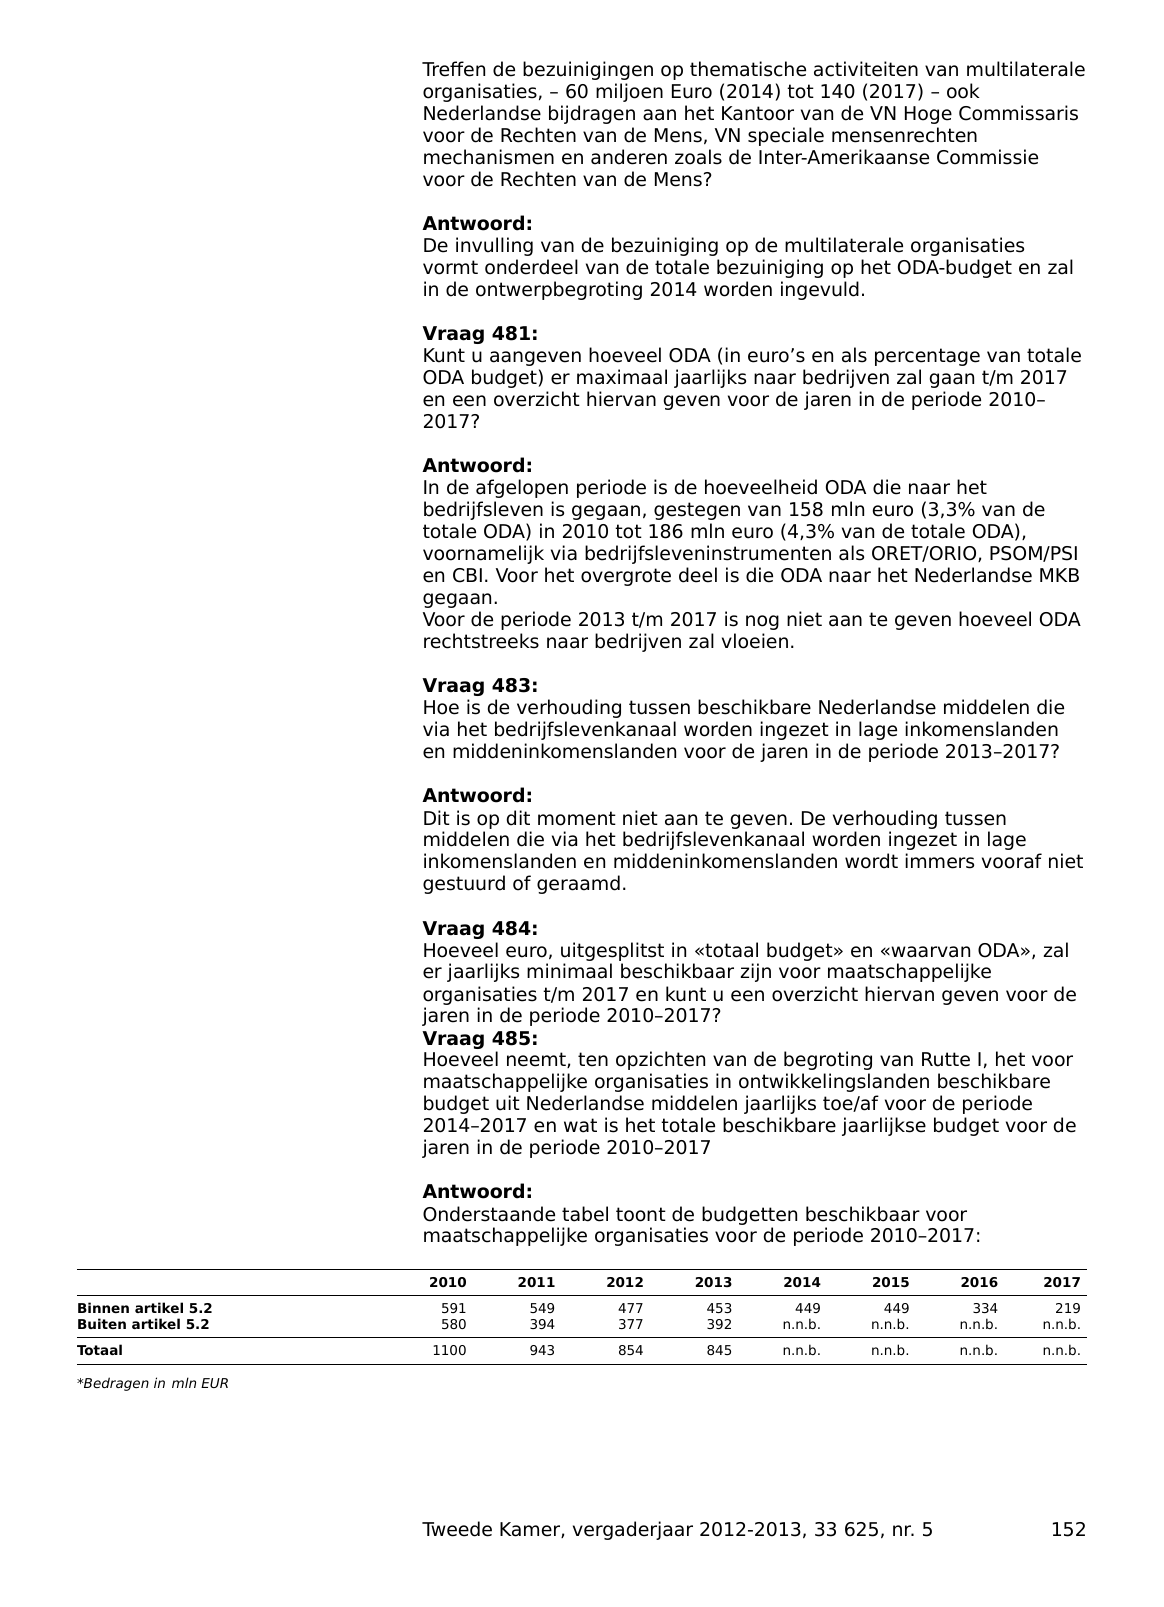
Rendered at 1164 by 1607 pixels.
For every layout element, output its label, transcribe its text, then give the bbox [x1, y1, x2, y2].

table_cell 449 [738, 1296, 827, 1317]
table_header 2012 [561, 1270, 649, 1295]
table_cell 580 [384, 1317, 472, 1337]
table_header 2015 [827, 1270, 915, 1295]
table_cell 392 [650, 1317, 738, 1337]
table_cell 477 [561, 1296, 649, 1317]
text Vraag 484: [422, 917, 1087, 939]
table_cell n.n.b. [915, 1338, 1004, 1363]
table_header 2011 [473, 1270, 561, 1295]
table_cell 334 [915, 1296, 1004, 1317]
table_cell 377 [561, 1317, 649, 1337]
table_header [77, 1270, 384, 1295]
table_cell 845 [650, 1338, 738, 1363]
table_header 2010 [384, 1270, 472, 1295]
table_header 2017 [1004, 1270, 1087, 1295]
text Antwoord: [422, 1181, 1087, 1203]
text Voor de periode 2013 t/m 2017 is nog niet aan te geven hoeveel ODA rechtstreeks naar bedrijven zal vloeien. [422, 609, 1087, 653]
table_cell 591 [384, 1296, 472, 1317]
text Kunt u aangeven hoeveel ODA (in euro’s en als percentage van totale ODA budget) er maximaal jaarlijks naar bedrijven zal gaan t/m 2017 en een overzicht hiervan geven voor de jaren in de periode 2010–2017? [422, 345, 1087, 433]
text Hoe is de verhouding tussen beschikbare Nederlandse middelen die via het bedrijfslevenkanaal worden ingezet in lage inkomenslanden en middeninkomenslanden voor de jaren in de periode 2013–2017? [422, 697, 1087, 763]
table_header 2014 [738, 1270, 827, 1295]
table_cell 453 [650, 1296, 738, 1317]
table_cell 219 [1004, 1296, 1087, 1317]
table_cell *Bedragen in mln EUR [77, 1365, 1087, 1392]
table_cell 943 [473, 1338, 561, 1363]
text Hoeveel euro, uitgesplitst in «totaal budget» en «waarvan ODA», zal er jaarlijks minimaal beschikbaar zijn voor maatschappelijke organisaties t/m 2017 en kunt u een overzicht hiervan geven voor de jaren in de periode 2010–2017? [422, 939, 1087, 1027]
table_cell Buiten artikel 5.2 [77, 1317, 384, 1337]
text Treffen de bezuinigingen op thematische activiteiten van multilaterale organisaties, – 60 miljoen Euro (2014) tot 140 (2017) – ook Nederlandse bijdragen aan het Kantoor van de VN Hoge Commissaris voor de Rechten van de Mens, VN speciale mensenrechten mechanismen en anderen zoals de Inter-Amerikaanse Commissie voor de Rechten van de Mens? [422, 59, 1087, 191]
text Onderstaande tabel toont de budgetten beschikbaar voor maatschappelijke organisaties voor de periode 2010–2017: [422, 1203, 1087, 1247]
table_cell Binnen artikel 5.2 [77, 1296, 384, 1317]
text Antwoord: [422, 455, 1087, 477]
text Hoeveel neemt, ten opzichten van de begroting van Rutte I, het voor maatschappelijke organisaties in ontwikkelingslanden beschikbare budget uit Nederlandse middelen jaarlijks toe/af voor de periode 2014–2017 en wat is het totale beschikbare jaarlijkse budget voor de jaren in de periode 2010–2017 [422, 1049, 1087, 1159]
table_cell n.n.b. [738, 1317, 827, 1337]
table_cell n.n.b. [1004, 1338, 1087, 1363]
table_header 2013 [650, 1270, 738, 1295]
table_cell 449 [827, 1296, 915, 1317]
table_cell 394 [473, 1317, 561, 1337]
text In de afgelopen periode is de hoeveelheid ODA die naar het bedrijfsleven is gegaan, gestegen van 158 mln euro (3,3% van de totale ODA) in 2010 tot 186 mln euro (4,3% van de totale ODA), voornamelijk via bedrijfsleveninstrumenten als ORET/ORIO, PSOM/PSI en CBI. Voor het overgrote deel is die ODA naar het Nederlandse MKB gegaan. [422, 477, 1087, 609]
table_cell 549 [473, 1296, 561, 1317]
text Antwoord: [422, 213, 1087, 235]
text Vraag 481: [422, 323, 1087, 345]
table_cell 1100 [384, 1338, 472, 1363]
table_cell 854 [561, 1338, 649, 1363]
text De invulling van de bezuiniging op de multilaterale organisaties vormt onderdeel van de totale bezuiniging op het ODA-budget en zal in de ontwerpbegroting 2014 worden ingevuld. [422, 235, 1087, 301]
text Vraag 485: [422, 1027, 1087, 1049]
table_cell n.n.b. [738, 1338, 827, 1363]
table_cell n.n.b. [827, 1317, 915, 1337]
table_cell Totaal [77, 1338, 384, 1363]
table_cell n.n.b. [827, 1338, 915, 1363]
table_header 2016 [915, 1270, 1004, 1295]
text Vraag 483: [422, 675, 1087, 697]
text Antwoord: [422, 785, 1087, 807]
table_cell n.n.b. [1004, 1317, 1087, 1337]
table_cell n.n.b. [915, 1317, 1004, 1337]
text Dit is op dit moment niet aan te geven. De verhouding tussen middelen die via het bedrijfslevenkanaal worden ingezet in lage inkomenslanden en middeninkomenslanden wordt immers vooraf niet gestuurd of geraamd. [422, 807, 1087, 895]
